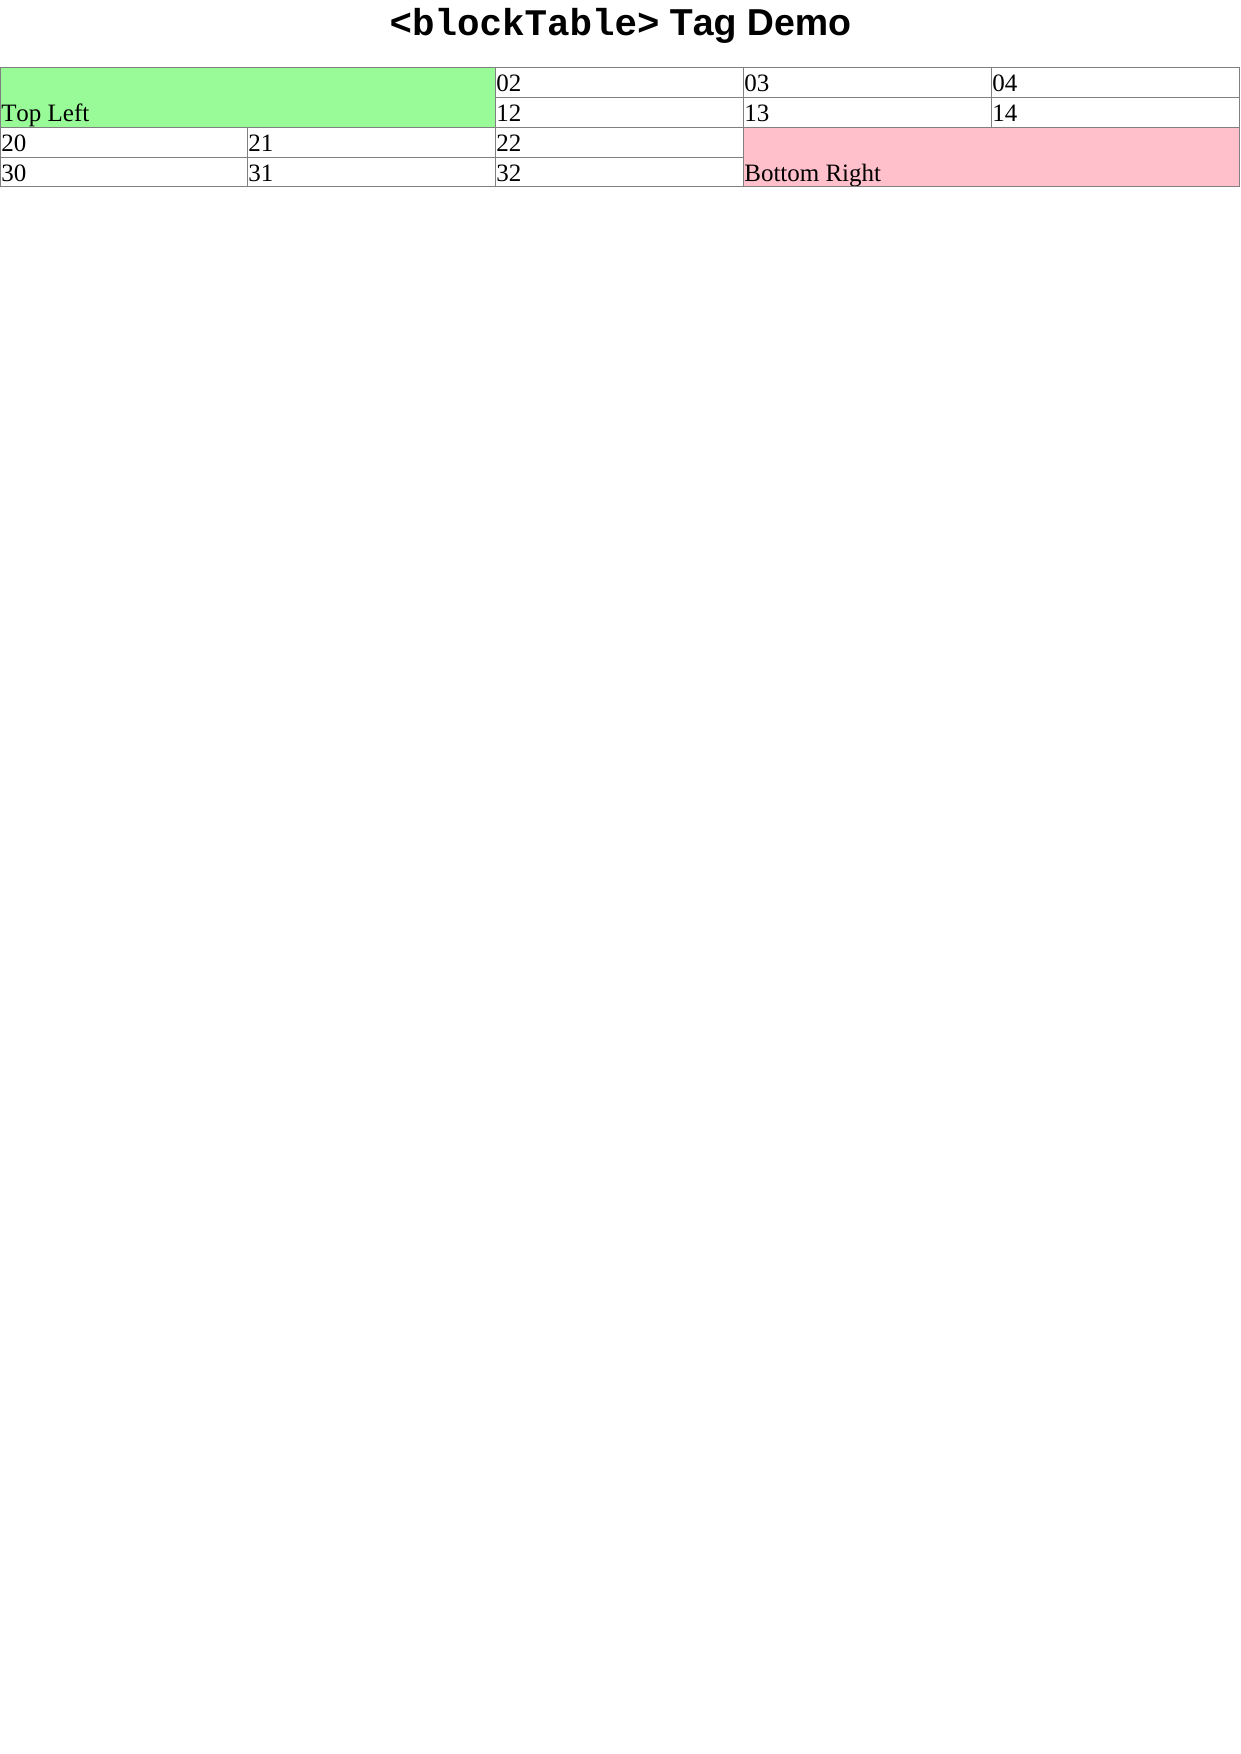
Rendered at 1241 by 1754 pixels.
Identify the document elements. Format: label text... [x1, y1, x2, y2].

table_cell 20 [1, 128, 247, 157]
table_cell 30 [1, 158, 247, 186]
table_cell 13 [744, 98, 991, 127]
table_cell 32 [496, 158, 743, 186]
table_cell Bottom Right [744, 128, 1239, 186]
table_header 04 [992, 68, 1239, 97]
table_cell 12 [496, 98, 743, 127]
table_cell 14 [992, 98, 1239, 127]
table_header 02 [496, 68, 743, 97]
title <blockTable> Tag Demo [0, 0, 1240, 46]
table_cell 21 [248, 128, 495, 157]
table_header Top Left [1, 68, 495, 127]
table_cell 31 [248, 158, 495, 186]
table_header 03 [744, 68, 991, 97]
table_cell 22 [496, 128, 743, 157]
